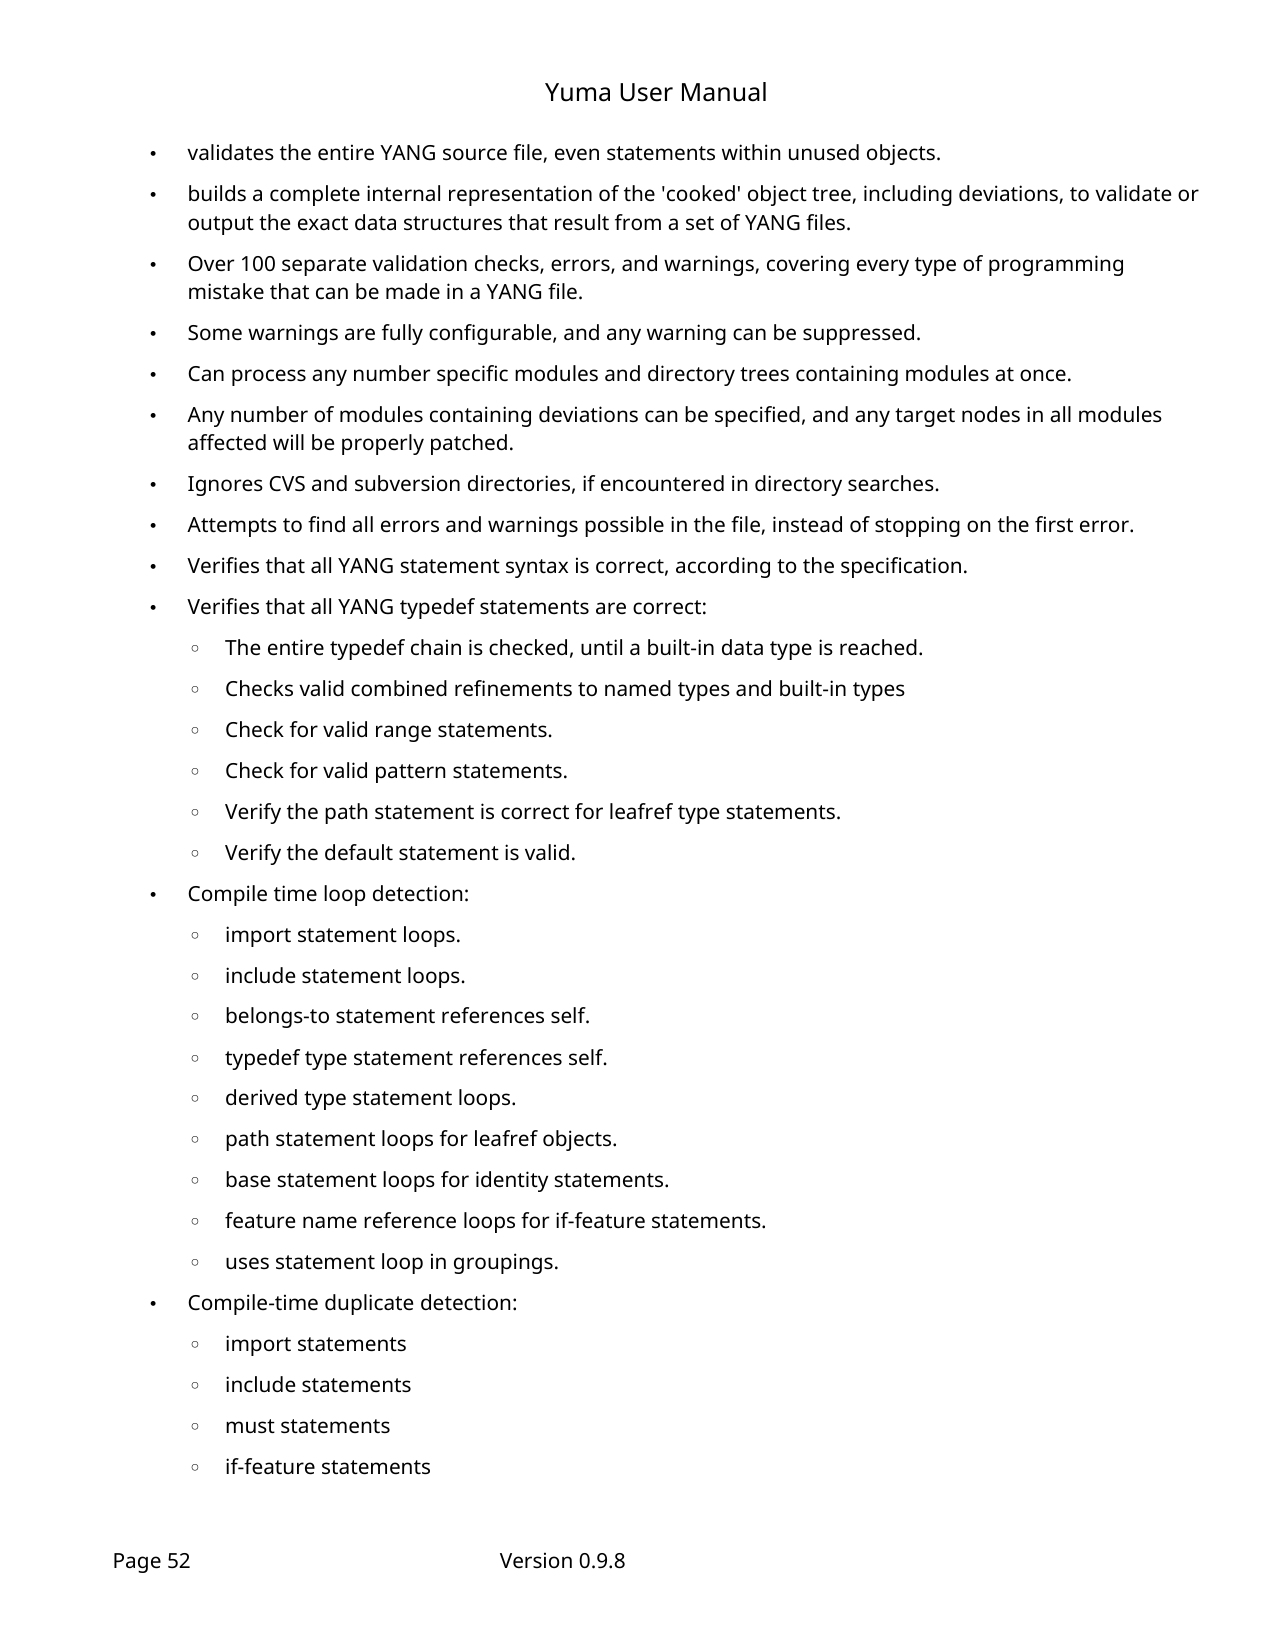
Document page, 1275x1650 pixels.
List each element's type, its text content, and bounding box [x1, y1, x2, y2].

list base statement loops for identity statements. [187, 1165, 1200, 1194]
list typedef type statement references self. [187, 1043, 1200, 1071]
list path statement loops for leafref objects. [187, 1124, 1200, 1153]
list Checks valid combined refinements to named types and built-in types [187, 674, 1200, 703]
list Can process any number specific modules and directory trees containing modules at once. [150, 359, 1200, 388]
list must statements [187, 1411, 1200, 1439]
list Ignores CVS and subversion directories, if encountered in directory searches. [150, 469, 1200, 498]
list Check for valid range statements. [187, 715, 1200, 743]
list The entire typedef chain is checked, until a built-in data type is reached. [187, 633, 1200, 662]
list Verifies that all YANG typedef statements are correct: [150, 592, 1200, 621]
list import statement loops. [187, 920, 1200, 948]
list include statements [187, 1370, 1200, 1398]
list derived type statement loops. [187, 1083, 1200, 1112]
list validates the entire YANG source file, even statements within unused objects. [150, 138, 1200, 167]
list Attempts to find all errors and warnings possible in the file, instead of stopping on the first error. [150, 510, 1200, 539]
list builds a complete internal representation of the 'cooked' object tree, including deviations, to validate or output the exact data structures that result from a set of YANG files. [150, 179, 1200, 236]
list Any number of modules containing deviations can be specified, and any target nodes in all modules affected will be properly patched. [150, 400, 1200, 457]
list Over 100 separate validation checks, errors, and warnings, covering every type of programming mistake that can be made in a YANG file. [150, 249, 1200, 306]
list belongs-to statement references self. [187, 1002, 1200, 1030]
list Compile time loop detection: [150, 879, 1200, 907]
list if-feature statements [187, 1452, 1200, 1480]
list Compile-time duplicate detection: [150, 1288, 1200, 1317]
list feature name reference loops for if-feature statements. [187, 1206, 1200, 1235]
list include statement loops. [187, 961, 1200, 989]
list Verifies that all YANG statement syntax is correct, according to the specification. [150, 551, 1200, 580]
list import statements [187, 1329, 1200, 1358]
list uses statement loop in groupings. [187, 1247, 1200, 1276]
list Verify the path statement is correct for leafref type statements. [187, 797, 1200, 825]
list Check for valid pattern statements. [187, 756, 1200, 784]
list Some warnings are fully configurable, and any warning can be suppressed. [150, 318, 1200, 347]
list Verify the default statement is valid. [187, 838, 1200, 866]
